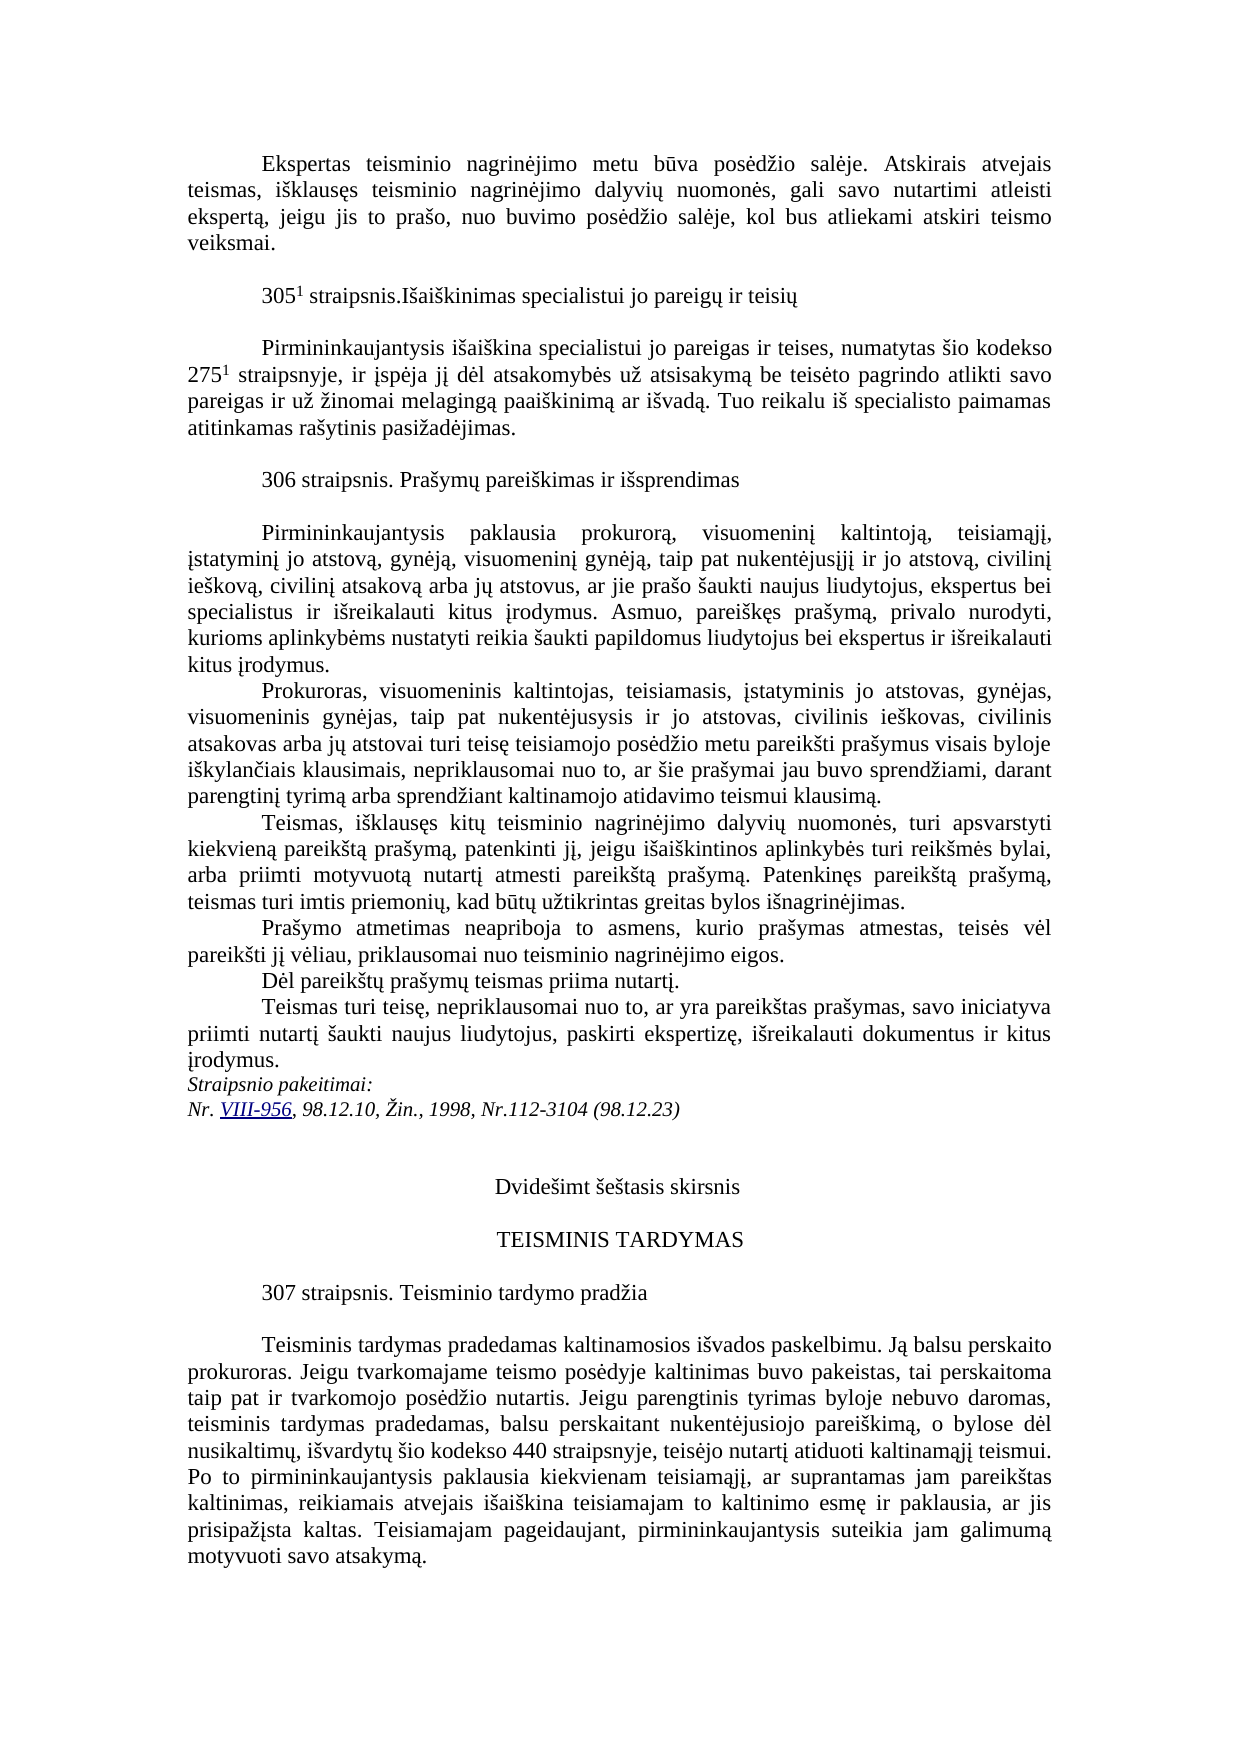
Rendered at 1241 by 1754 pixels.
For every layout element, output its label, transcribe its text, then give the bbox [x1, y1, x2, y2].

text Dvidešimt šeštasis skirsnis [187, 1173, 1053, 1199]
text Teismas turi teisę, nepriklausomai nuo to, ar yra pareikštas prašymas, savo iniciatyva priimti nutartį šaukti naujus liudytojus, paskirti ekspertizę, išreikalauti dokumentus ir kitus įrodymus. [187, 993, 1053, 1072]
text Teismas, išklausęs kitų teisminio nagrinėjimo dalyvių nuomonės, turi apsvarstyti kiekvieną pareikštą prašymą, patenkinti jį, jeigu išaiškintinos aplinkybės turi reikšmės bylai, arba priimti motyvuotą nutartį atmesti pareikštą prašymą. Patenkinęs pareikštą prašymą, teismas turi imtis priemonių, kad būtų užtikrintas greitas bylos išnagrinėjimas. [187, 809, 1053, 914]
text Ekspertas teisminio nagrinėjimo metu būva posėdžio salėje. Atskirais atvejais teismas, išklausęs teisminio nagrinėjimo dalyvių nuomonės, gali savo nutartimi atleisti ekspertą, jeigu jis to prašo, nuo buvimo posėdžio salėje, kol bus atliekami atskiri teismo veiksmai. [187, 150, 1053, 255]
text Teisminis tardymas pradedamas kaltinamosios išvados paskelbimu. Ją balsu perskaito prokuroras. Jeigu tvarkomajame teismo posėdyje kaltinimas buvo pakeistas, tai perskaitoma taip pat ir tvarkomojo posėdžio nutartis. Jeigu parengtinis tyrimas byloje nebuvo daromas, teisminis tardymas pradedamas, balsu perskaitant nukentėjusiojo pareiškimą, o bylose dėl nusikaltimų, išvardytų šio kodekso 440 straipsnyje, teisėjo nutartį atiduoti kaltinamąjį teismui. Po to pirmininkaujantysis paklausia kiekvienam teisiamąjį, ar suprantamas jam pareikštas kaltinimas, reikiamais atvejais išaiškina teisiamajam to kaltinimo esmę ir paklausia, ar jis prisipažįsta kaltas. Teisiamajam pageidaujant, pirmininkaujantysis suteikia jam galimumą motyvuoti savo atsakymą. [187, 1331, 1053, 1568]
text Pirmininkaujantysis paklausia prokurorą, visuomeninį kaltintoją, teisiamąjį, įstatyminį jo atstovą, gynėją, visuomeninį gynėją, taip pat nukentėjusįjį ir jo atstovą, civilinį ieškovą, civilinį atsakovą arba jų atstovus, ar jie prašo šaukti naujus liudytojus, ekspertus bei specialistus ir išreikalauti kitus įrodymus. Asmuo, pareiškęs prašymą, privalo nurodyti, kurioms aplinkybėms nustatyti reikia šaukti papildomus liudytojus bei ekspertus ir išreikalauti kitus įrodymus. [187, 519, 1053, 677]
text TEISMINIS TARDYMAS [187, 1226, 1053, 1252]
text 3051 straipsnis.Išaiškinimas specialistui jo pareigų ir teisių [187, 282, 1053, 308]
text Nr. VIII-956, 98.12.10, Žin., 1998, Nr.112-3104 (98.12.23) [187, 1096, 1053, 1121]
text Prašymo atmetimas neapriboja to asmens, kurio prašymas atmestas, teisės vėl pareikšti jį vėliau, priklausomai nuo teisminio nagrinėjimo eigos. [187, 914, 1053, 967]
text Dėl pareikštų prašymų teismas priima nutartį. [187, 967, 1053, 993]
text Pirmininkaujantysis išaiškina specialistui jo pareigas ir teises, numatytas šio kodekso 2751 straipsnyje, ir įspėja jį dėl atsakomybės už atsisakymą be teisėto pagrindo atlikti savo pareigas ir už žinomai melagingą paaiškinimą ar išvadą. Tuo reikalu iš specialisto paimamas atitinkamas rašytinis pasižadėjimas. [187, 334, 1053, 440]
text Straipsnio pakeitimai: [187, 1072, 1053, 1096]
text 306 straipsnis. Prašymų pareiškimas ir išsprendimas [187, 466, 1053, 493]
text 307 straipsnis. Teisminio tardymo pradžia [187, 1279, 1053, 1305]
text Prokuroras, visuomeninis kaltintojas, teisiamasis, įstatyminis jo atstovas, gynėjas, visuomeninis gynėjas, taip pat nukentėjusysis ir jo atstovas, civilinis ieškovas, civilinis atsakovas arba jų atstovai turi teisę teisiamojo posėdžio metu pareikšti prašymus visais byloje iškylančiais klausimais, nepriklausomai nuo to, ar šie prašymai jau buvo sprendžiami, darant parengtinį tyrimą arba sprendžiant kaltinamojo atidavimo teismui klausimą. [187, 677, 1053, 809]
